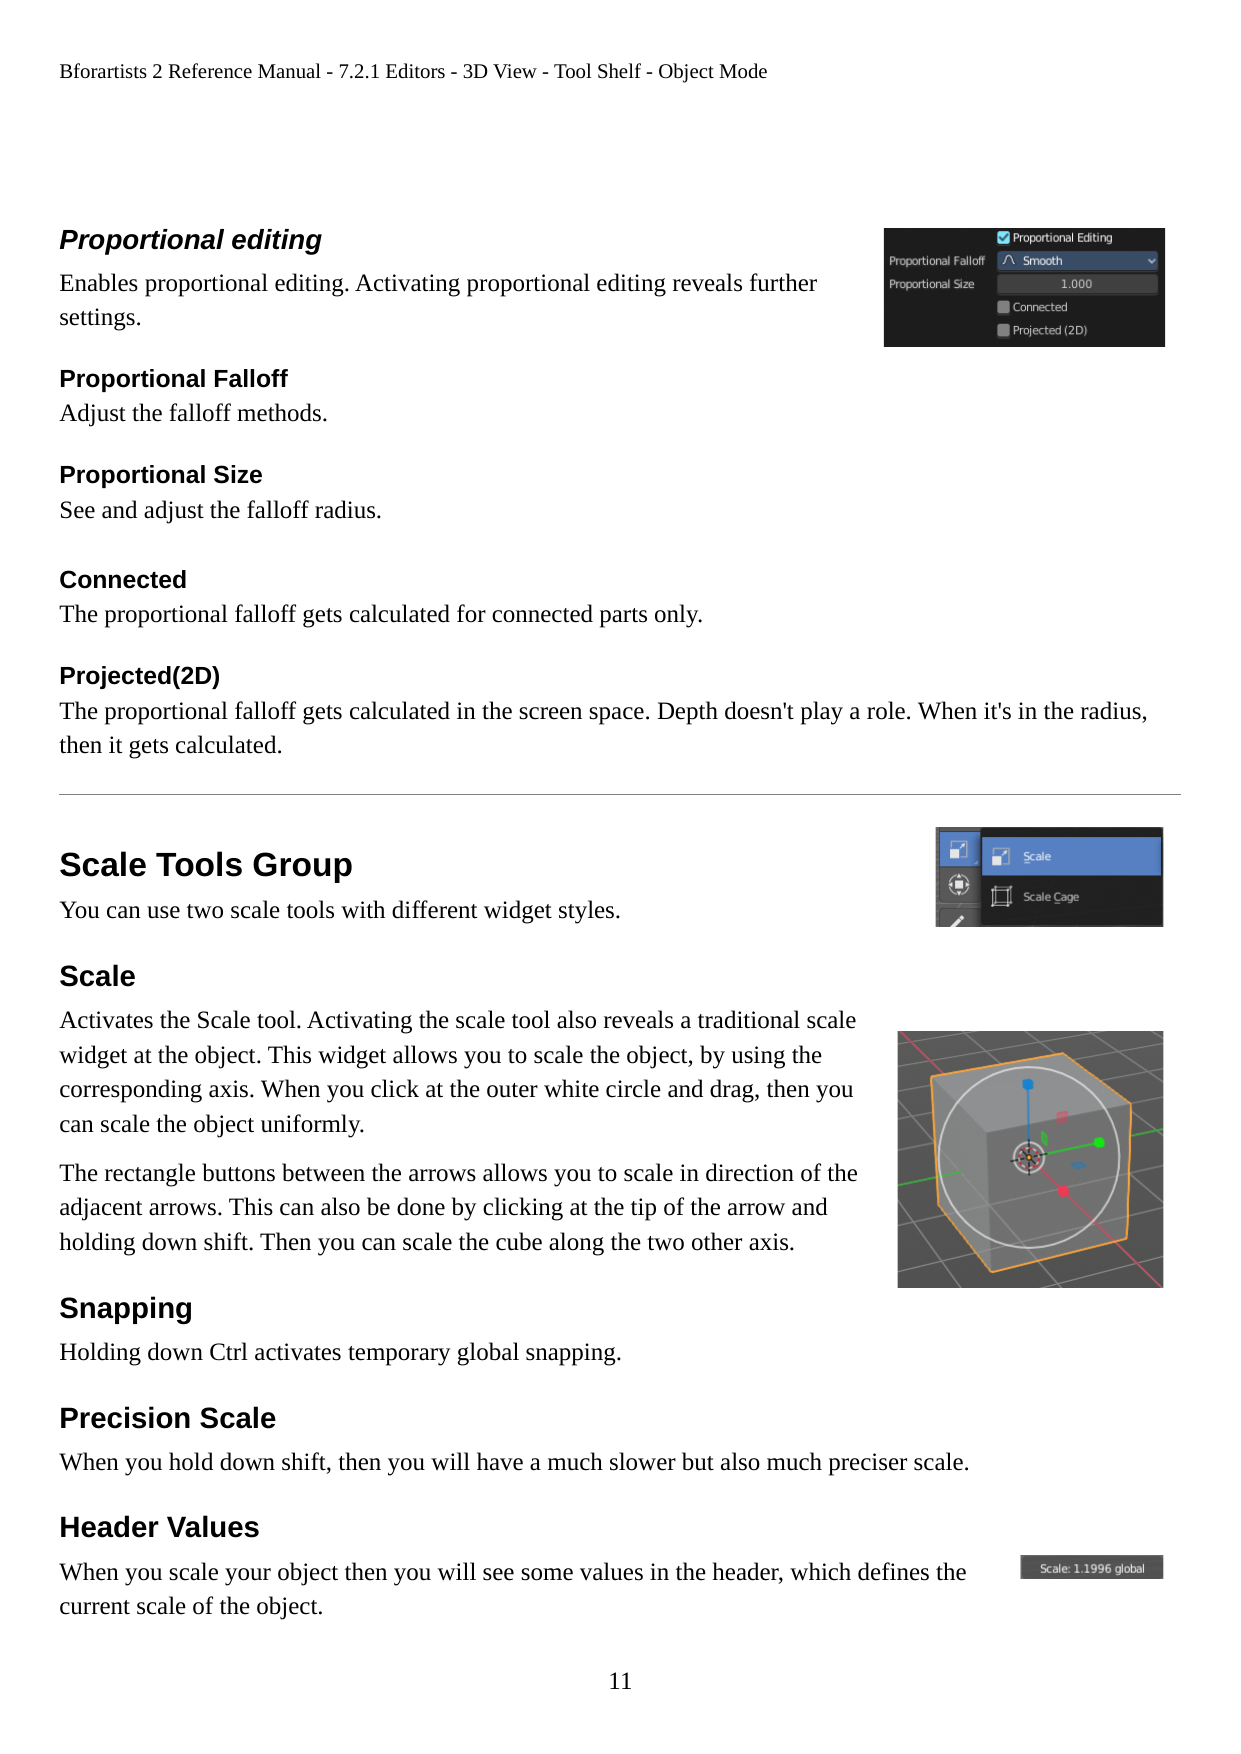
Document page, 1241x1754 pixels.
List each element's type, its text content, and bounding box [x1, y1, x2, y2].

text Holding down Ctrl activates temporary global snapping. [59, 1337, 1181, 1366]
subtitle Precision Scale [59, 1401, 1181, 1434]
subtitle Header Values [59, 1510, 1181, 1544]
subtitle Proportional editing [59, 223, 1181, 255]
subtitle Proportional Falloff [59, 364, 1181, 392]
subtitle Scale [59, 959, 1181, 993]
text You can use two scale tools with different widget styles. [59, 896, 935, 924]
picture [1020, 1555, 1164, 1579]
subtitle Scale Tools Group [59, 844, 935, 883]
text The proportional falloff gets calculated for connected parts only. [59, 599, 1181, 628]
subtitle Connected [59, 565, 1181, 593]
picture [897, 1031, 1164, 1288]
text Activates the Scale tool. Activating the scale tool also reveals a traditional scale widget at the object. This widget allows you to scale the object, by using the corresponding axis. When you click at the outer white circle and drag, then you can scale the object uniformly. [59, 1006, 1181, 1138]
text Enables proportional editing. Activating proportional editing reveals further settings. [59, 268, 883, 331]
text See and adjust the falloff radius. [59, 495, 1181, 523]
subtitle Projected(2D) [59, 661, 1181, 690]
text Adjust the falloff methods. [59, 398, 1181, 427]
text When you scale your object then you will see some values in the header, which defines the current scale of the object. [59, 1557, 1181, 1620]
subtitle Snapping [59, 1291, 1181, 1324]
text The rectangle buttons between the arrows allows you to scale in direction of the adjacent arrows. This can also be done by clicking at the tip of the arrow and holding down shift. Then you can scale the cube along the two other axis. [59, 1158, 897, 1256]
subtitle Proportional Size [59, 460, 1181, 488]
picture [883, 228, 1166, 347]
text When you hold down shift, then you will have a much slower but also much preciser scale. [59, 1447, 1181, 1476]
subtitle [1164, 844, 1181, 883]
text The proportional falloff gets calculated in the screen space. Depth doesn't play a role. When it's in the radius, then it gets calculated. [59, 696, 1181, 759]
picture [935, 827, 1164, 927]
